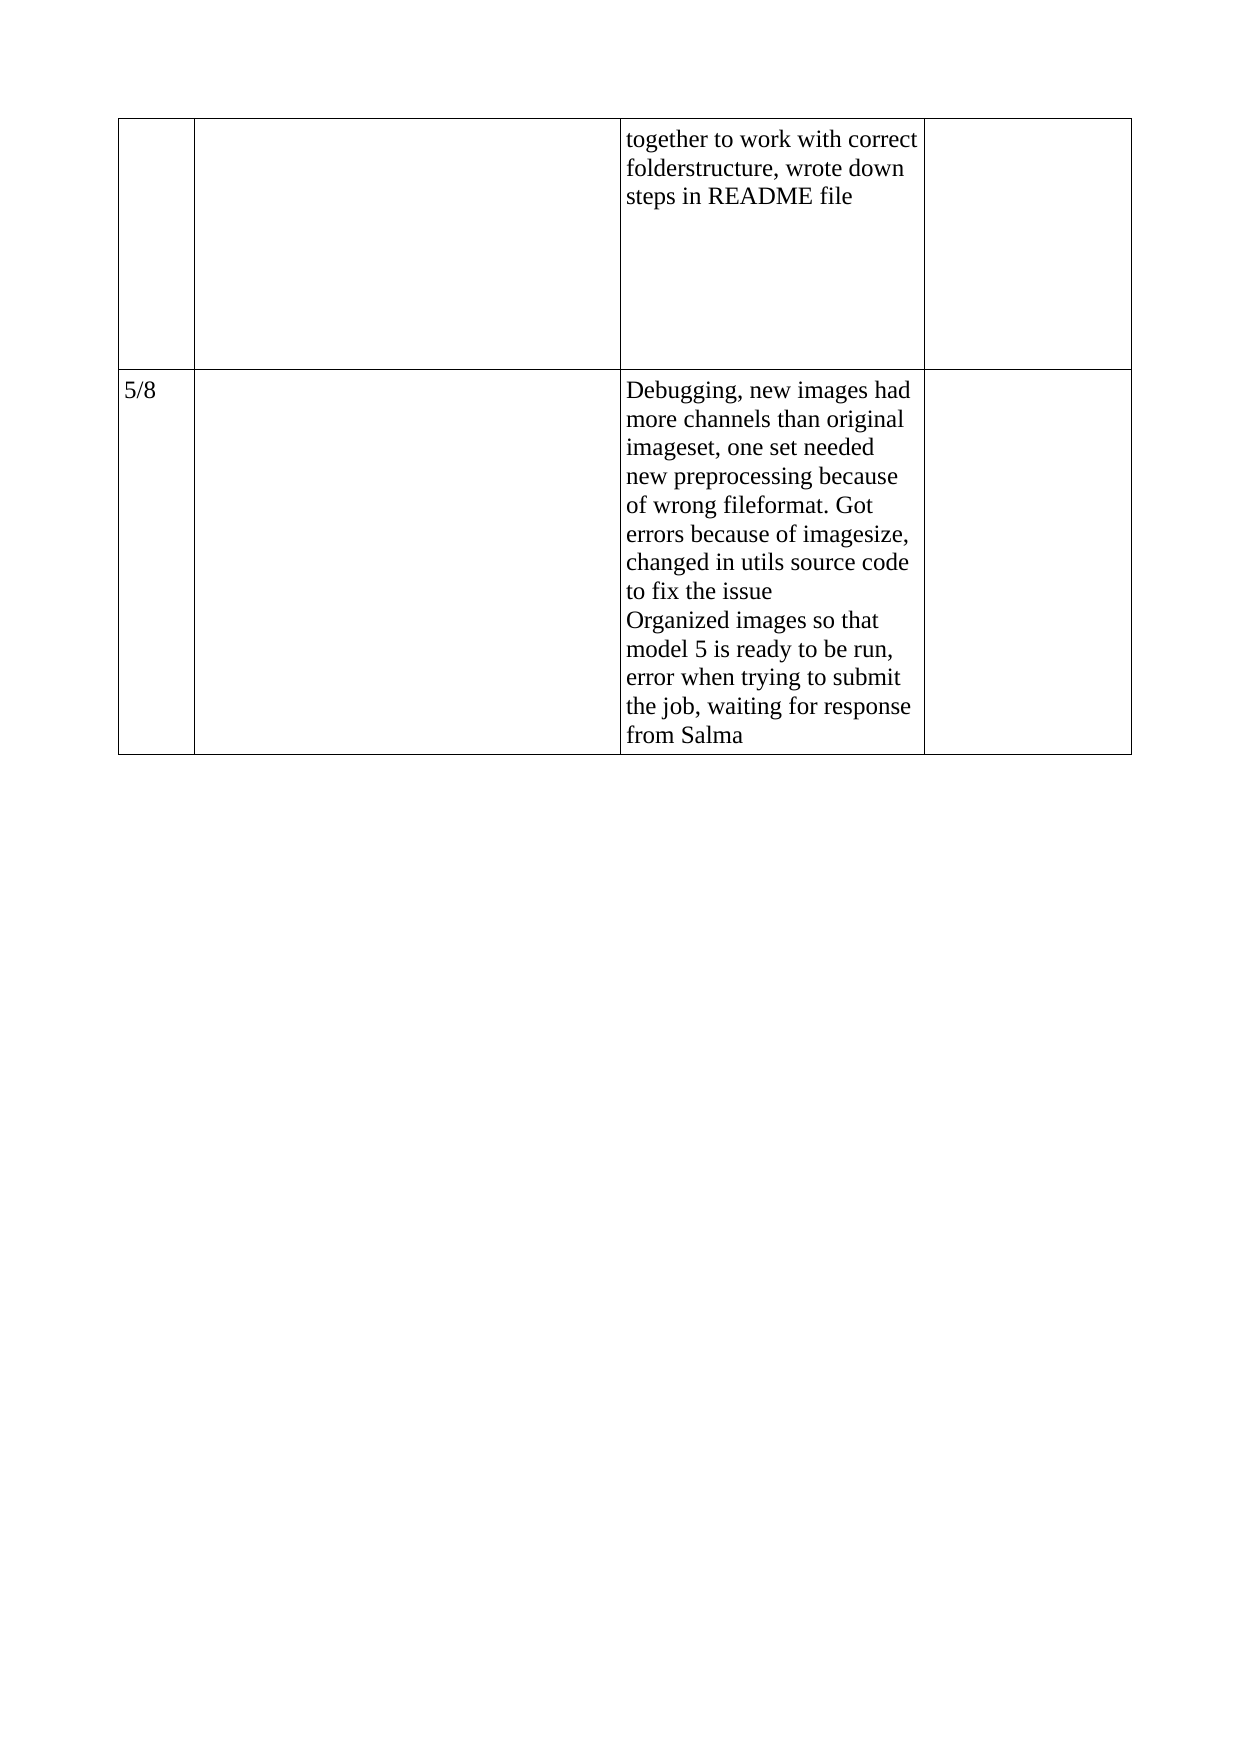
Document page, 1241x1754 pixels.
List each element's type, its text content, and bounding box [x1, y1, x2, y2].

table_cell together to work with correct folderstructure, wrote down steps in README file [621, 119, 924, 369]
table_cell [195, 370, 620, 754]
table_cell [195, 119, 620, 369]
table_cell Debugging, new images had more channels than original imageset, one set needed new preprocessing because of wrong fileformat. Got errors because of imagesize, changed in utils source code to fix the issue Organized images so that model 5 is ready to be run, error when trying to submit the job, waiting for response from Salma [621, 370, 924, 754]
table_cell [925, 370, 1131, 754]
table_cell [925, 119, 1131, 369]
table_cell [119, 119, 194, 369]
table_cell 5/8 [119, 370, 194, 754]
